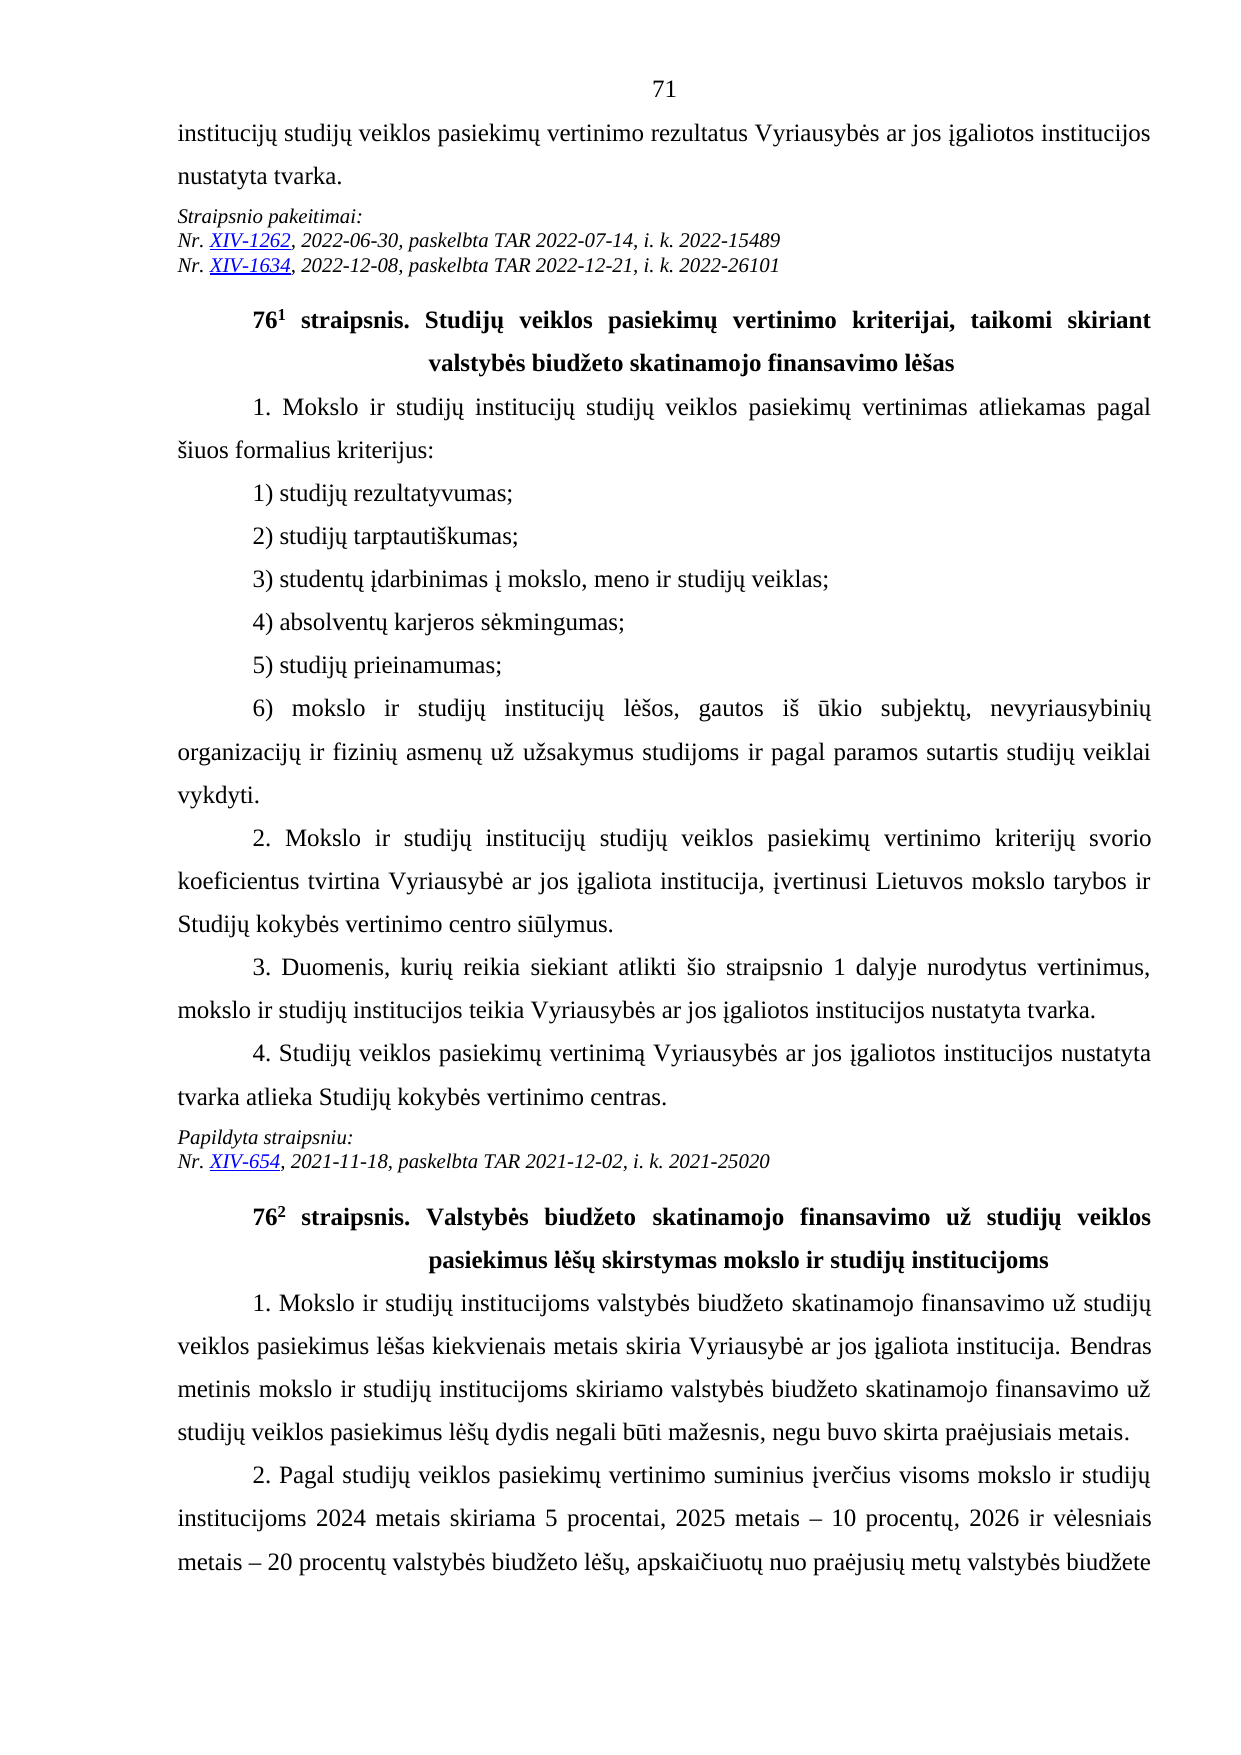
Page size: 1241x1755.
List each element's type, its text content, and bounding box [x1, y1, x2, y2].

text Nr. XIV-654, 2021-11-18, paskelbta TAR 2021-12-02, i. k. 2021-25020 [177, 1149, 1152, 1173]
text Papildyta straipsniu: [177, 1125, 1152, 1149]
text 6) mokslo ir studijų institucijų lėšos, gautos iš ūkio subjektų, nevyriausybinių organizacijų ir fizinių asmenų už užsakymus studijoms ir pagal paramos sutartis studijų veiklai vykdyti. [177, 693, 1152, 808]
text Nr. XIV-1262, 2022-06-30, paskelbta TAR 2022-07-14, i. k. 2022-15489 [177, 228, 1152, 252]
text Nr. XIV-1634, 2022-12-08, paskelbta TAR 2022-12-21, i. k. 2022-26101 [177, 252, 1152, 277]
text institucijų studijų veiklos pasiekimų vertinimo rezultatus Vyriausybės ar jos įgaliotos institucijos nustatyta tvarka. [177, 118, 1152, 190]
text 1. Mokslo ir studijų institucijoms valstybės biudžeto skatinamojo finansavimo už studijų veiklos pasiekimus lėšas kiekvienais metais skiria Vyriausybė ar jos įgaliota institucija. Bendras metinis mokslo ir studijų institucijoms skiriamo valstybės biudžeto skatinamojo finansavimo už studijų veiklos pasiekimus lėšų dydis negali būti mažesnis, negu buvo skirta praėjusiais metais. [177, 1288, 1152, 1446]
text 761 straipsnis. Studijų veiklos pasiekimų vertinimo kriterijai, taikomi skiriant valstybės biudžeto skatinamojo finansavimo lėšas [252, 305, 1152, 377]
text 5) studijų prieinamumas; [177, 650, 1152, 679]
text 2. Mokslo ir studijų institucijų studijų veiklos pasiekimų vertinimo kriterijų svorio koeficientus tvirtina Vyriausybė ar jos įgaliota institucija, įvertinusi Lietuvos mokslo tarybos ir Studijų kokybės vertinimo centro siūlymus. [177, 823, 1152, 938]
text Straipsnio pakeitimai: [177, 204, 1152, 228]
text 2) studijų tarptautiškumas; [177, 521, 1152, 550]
text 762 straipsnis. Valstybės biudžeto skatinamojo finansavimo už studijų veiklos pasiekimus lėšų skirstymas mokslo ir studijų institucijoms [252, 1202, 1152, 1273]
text 4) absolventų karjeros sėkmingumas; [177, 607, 1152, 636]
text 3) studentų įdarbinimas į mokslo, meno ir studijų veiklas; [177, 564, 1152, 593]
text 4. Studijų veiklos pasiekimų vertinimą Vyriausybės ar jos įgaliotos institucijos nustatyta tvarka atlieka Studijų kokybės vertinimo centras. [177, 1038, 1152, 1110]
text 1) studijų rezultatyvumas; [177, 478, 1152, 507]
text 1. Mokslo ir studijų institucijų studijų veiklos pasiekimų vertinimas atliekamas pagal šiuos formalius kriterijus: [177, 392, 1152, 463]
text 3. Duomenis, kurių reikia siekiant atlikti šio straipsnio 1 dalyje nurodytus vertinimus, mokslo ir studijų institucijos teikia Vyriausybės ar jos įgaliotos institucijos nustatyta tvarka. [177, 952, 1152, 1024]
text 2. Pagal studijų veiklos pasiekimų vertinimo suminius įverčius visoms mokslo ir studijų institucijoms 2024 metais skiriama 5 procentai, 2025 metais – 10 procentų, 2026 ir vėlesniais metais – 20 procentų valstybės biudžeto lėšų, apskaičiuotų nuo praėjusių metų valstybės biudžete [177, 1460, 1152, 1575]
